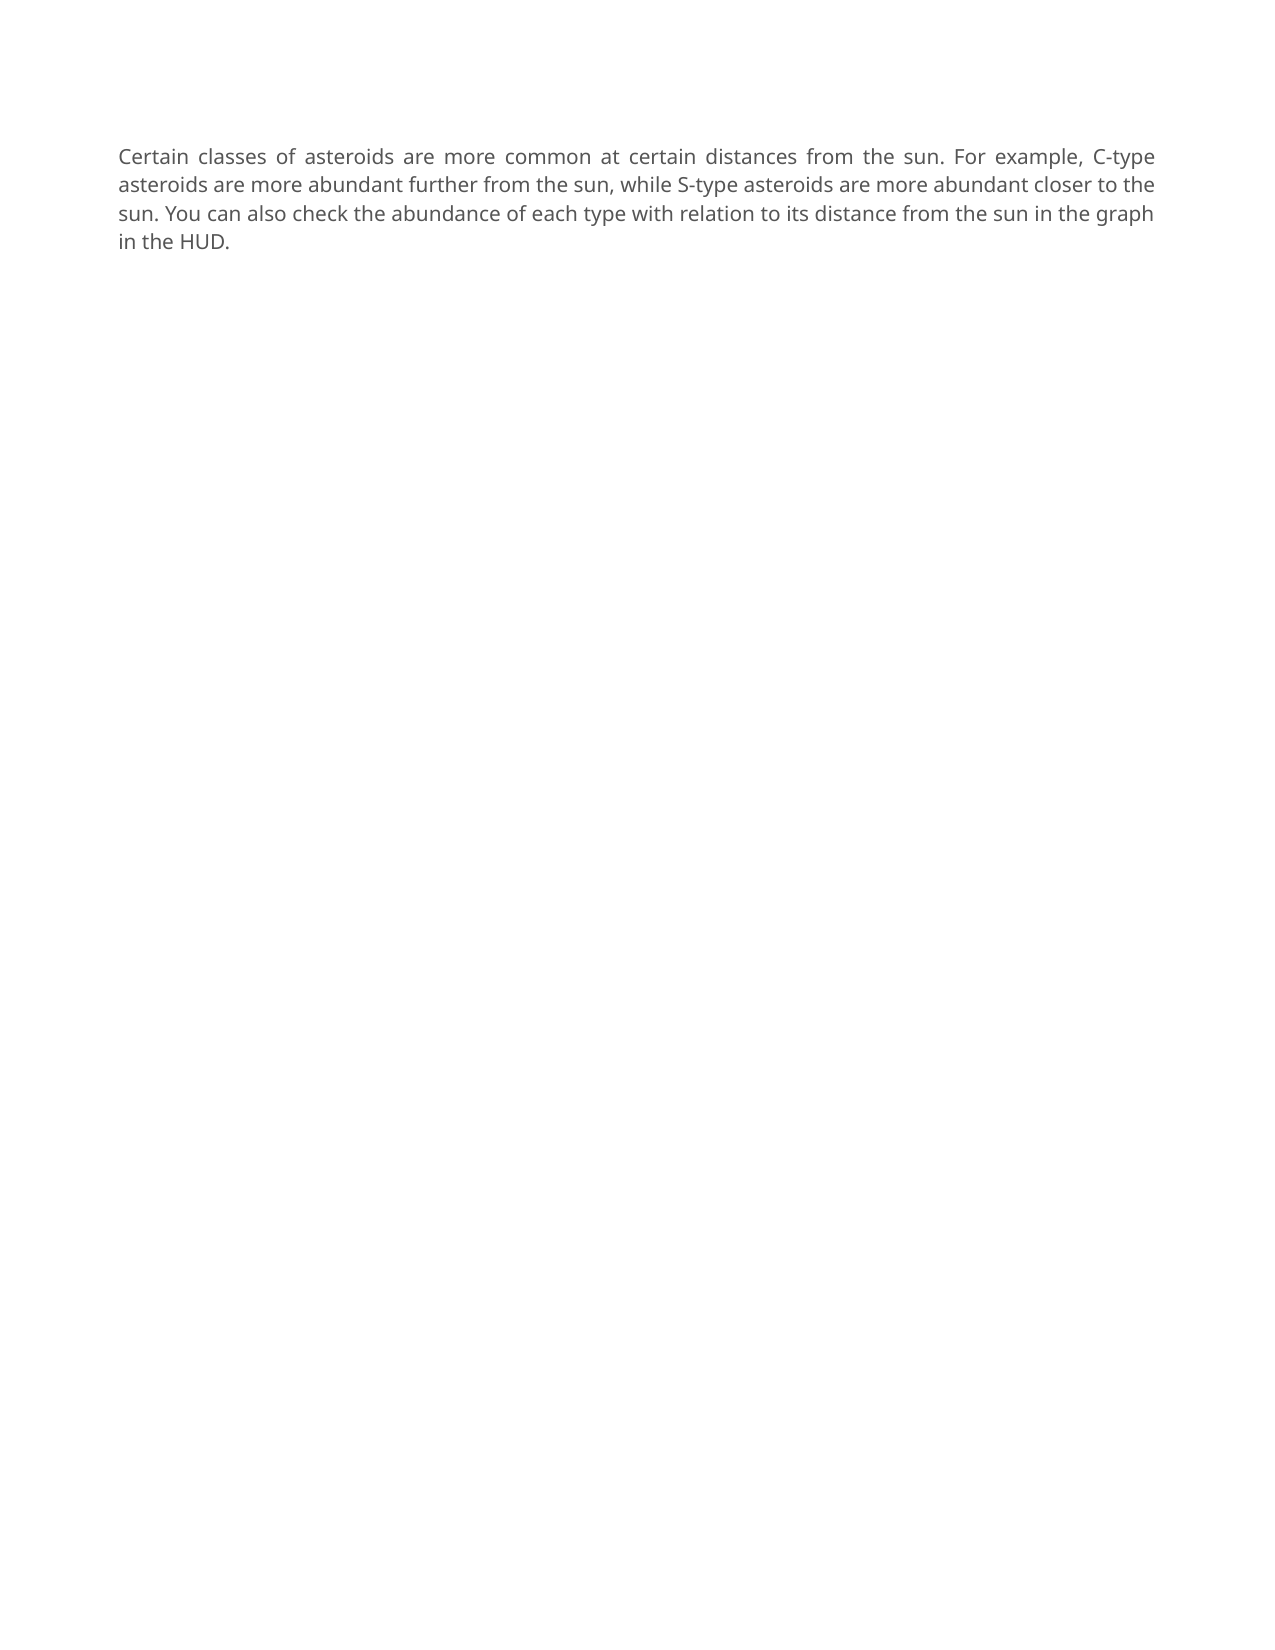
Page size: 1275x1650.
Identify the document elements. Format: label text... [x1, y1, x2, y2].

text Certain classes of asteroids are more common at certain distances from the sun. For example, C-type asteroids are more abundant further from the sun, while S-type asteroids are more abundant closer to the sun. You can also check the abundance of each type with relation to its distance from the sun in the graph in the HUD. [118, 118, 1157, 256]
